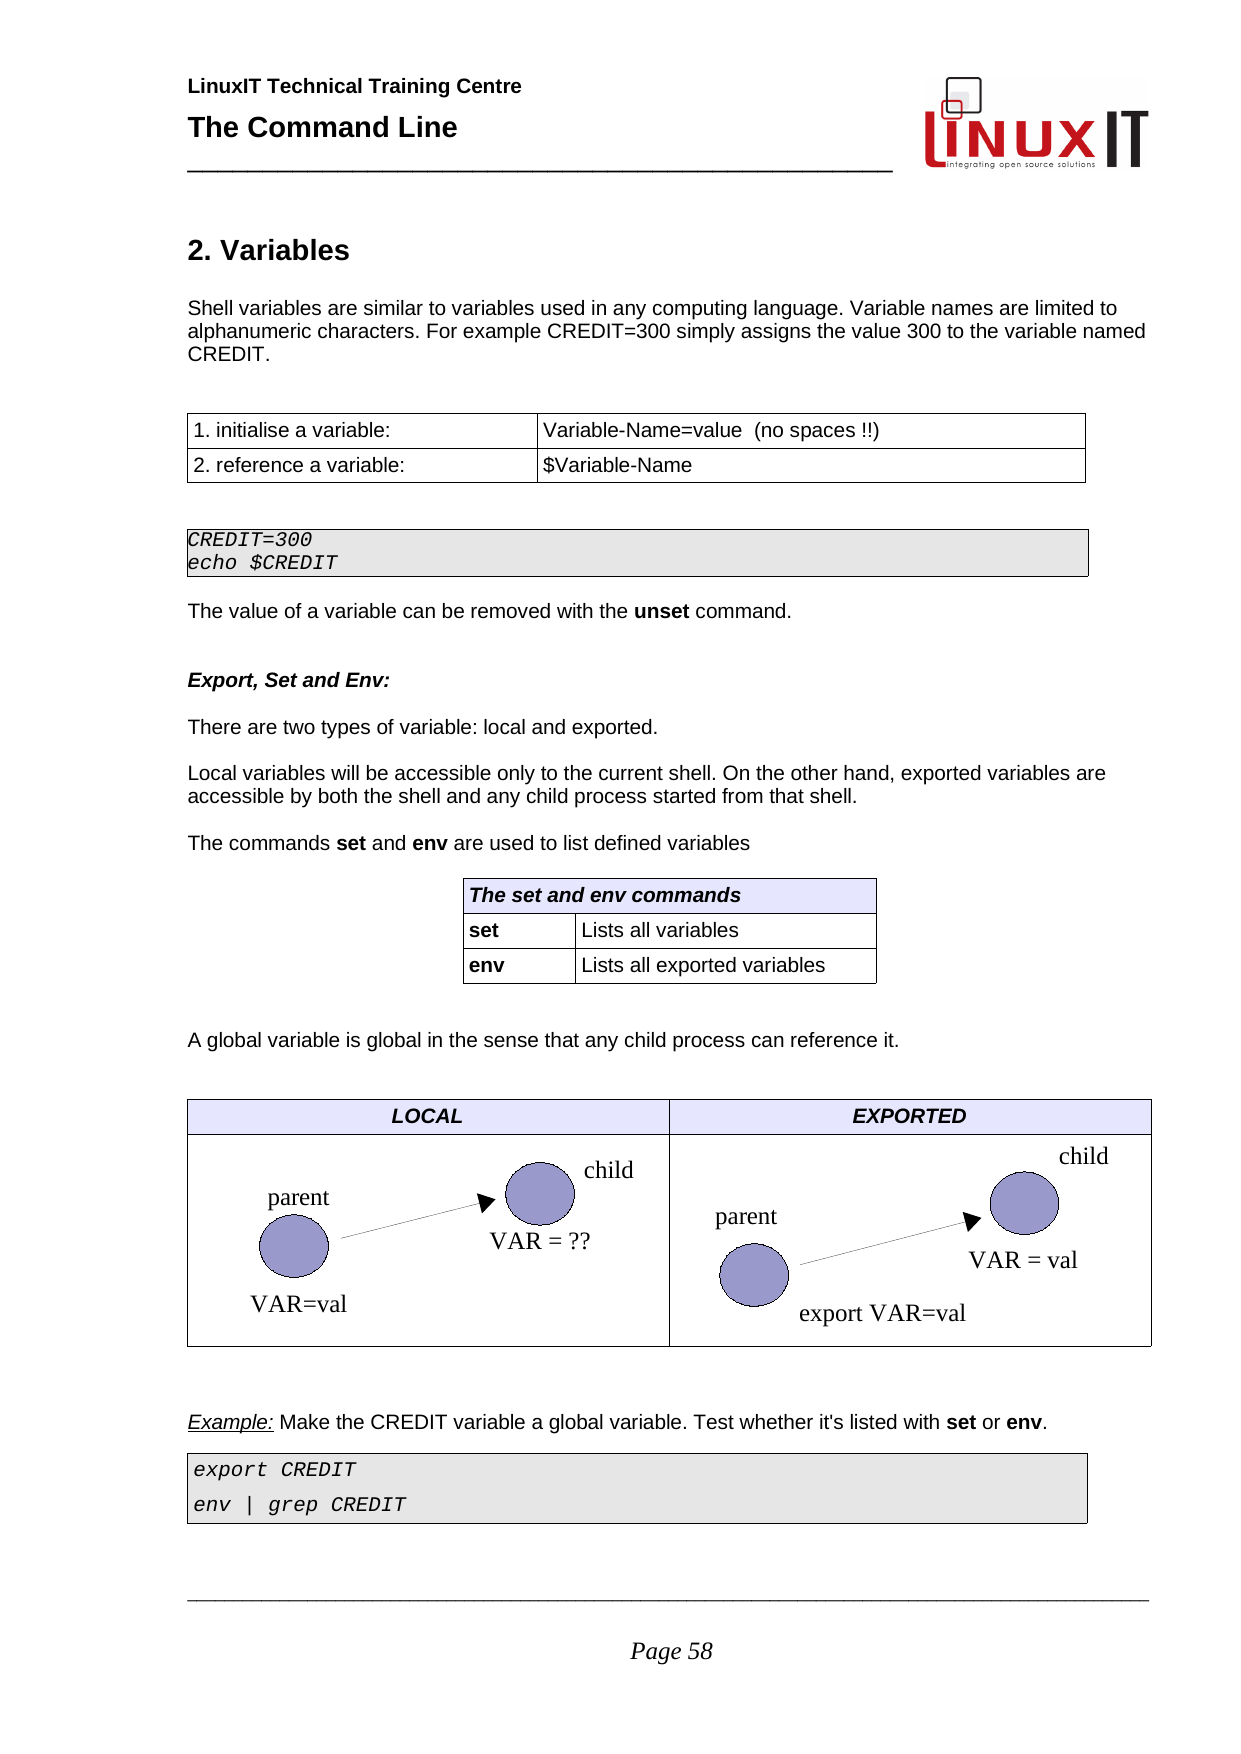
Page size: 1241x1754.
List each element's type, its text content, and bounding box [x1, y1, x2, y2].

text Export, Set and Env: [187, 669, 1151, 692]
table_header export CREDIT [188, 1454, 1087, 1488]
text A global variable is global in the sense that any child process can reference it. [187, 1029, 1151, 1052]
table_cell $Variable-Name [538, 449, 1085, 482]
table_cell [670, 1135, 1151, 1346]
table_header CREDIT=300 echo $CREDIT [188, 530, 1088, 576]
table_cell 2. reference a variable: [188, 449, 537, 482]
text Shell variables are similar to variables used in any computing language. Variable names are limited to alphanumeric characters. For example CREDIT=300 simply assigns the value 300 to the variable named CREDIT. [187, 297, 1151, 366]
text Local variables will be accessible only to the current shell. On the other hand, exported variables are accessible by both the shell and any child process started from that shell. [187, 762, 1151, 808]
picture [925, 77, 1149, 171]
table_header 1. initialise a variable: [188, 414, 537, 448]
table_cell set [464, 914, 575, 948]
text The commands set and env are used to list defined variables [187, 832, 1151, 855]
text The value of a variable can be removed with the unset command. [187, 599, 1151, 623]
table_cell [188, 1135, 669, 1346]
table_cell Lists all variables [576, 914, 876, 948]
table_header The set and env commands [464, 879, 876, 913]
table_cell Lists all exported variables [576, 949, 876, 983]
table_header EXPORTED [670, 1100, 1151, 1134]
table_header LOCAL [188, 1100, 669, 1134]
subtitle 2. Variables [187, 234, 1151, 267]
text Example: Make the CREDIT variable a global variable. Test whether it's listed with set or env. [187, 1411, 1151, 1434]
table_header Variable-Name=value (no spaces !!) [538, 414, 1085, 448]
text There are two types of variable: local and exported. [187, 716, 1151, 739]
table_cell env [464, 949, 575, 983]
table_cell env | grep CREDIT [188, 1488, 1087, 1523]
